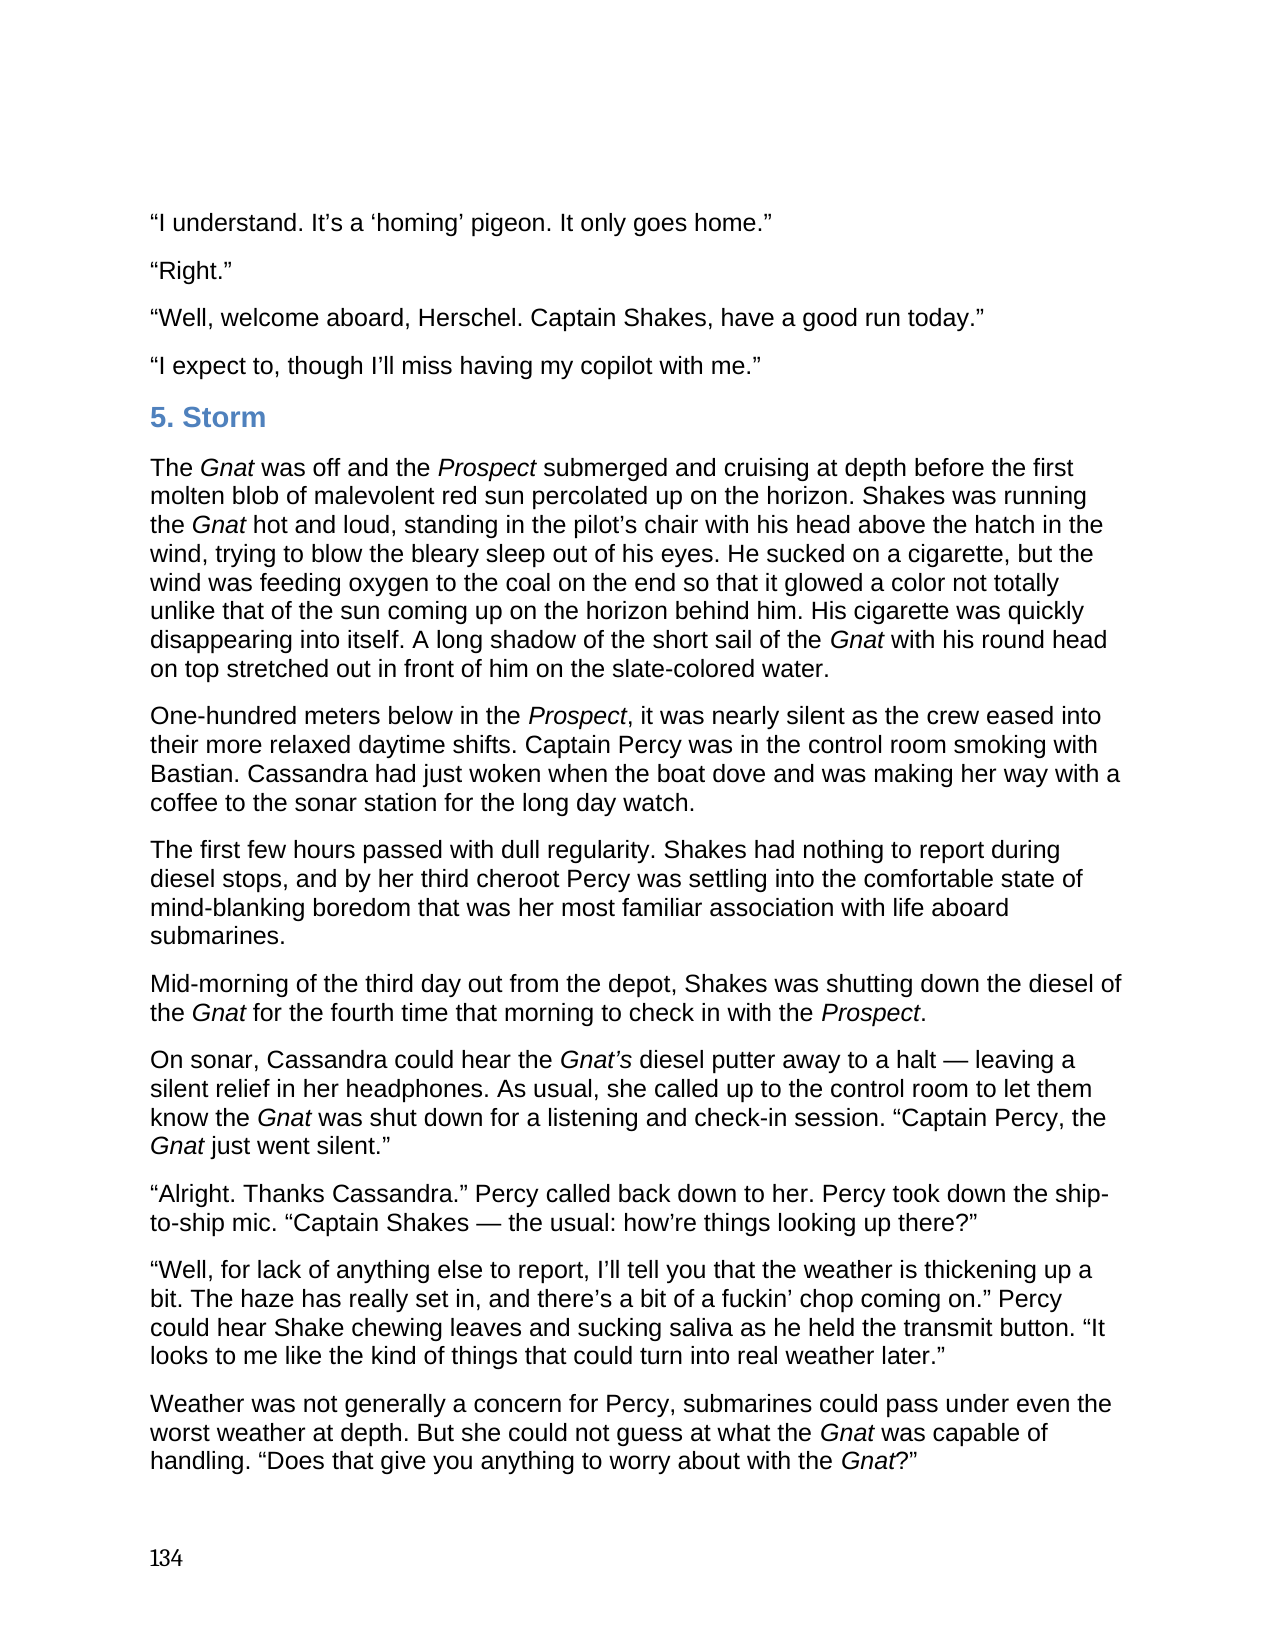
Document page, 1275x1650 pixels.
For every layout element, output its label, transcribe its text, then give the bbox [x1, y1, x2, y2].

text The Gnat was off and the Prospect submerged and cruising at depth before the first molten blob of malevolent red sun percolated up on the horizon. Shakes was running the Gnat hot and loud, standing in the pilot’s chair with his head above the hatch in the wind, trying to blow the bleary sleep out of his eyes. He sucked on a cigarette, but the wind was feeding oxygen to the coal on the end so that it glowed a color not totally unlike that of the sun coming up on the horizon behind him. His cigarette was quickly disappearing into itself. A long shadow of the short sail of the Gnat with his round head on top stretched out in front of him on the slate-colored water. [150, 453, 1125, 683]
text One-hundred meters below in the Prospect, it was nearly silent as the crew eased into their more relaxed daytime shifts. Captain Percy was in the control room smoking with Bastian. Cassandra had just woken when the boat dove and was making her way with a coffee to the sonar station for the long day watch. [150, 701, 1125, 816]
text “Right.” [150, 256, 1125, 284]
text “Alright. Thanks Cassandra.” Percy called back down to her. Percy took down the ship-to-ship mic. “Captain Shakes — the usual: how’re things looking up there?” [150, 1179, 1125, 1236]
text Weather was not generally a concern for Percy, submarines could pass under even the worst weather at depth. But she could not guess at what the Gnat was capable of handling. “Does that give you anything to worry about with the Gnat?” [150, 1389, 1125, 1475]
text On sonar, Cassandra could hear the Gnat’s diesel putter away to a halt — leaving a silent relief in her headphones. As usual, she called up to the control room to let them know the Gnat was shut down for a listening and check-in session. “Captain Percy, the Gnat just went silent.” [150, 1045, 1125, 1160]
subtitle 5. Storm [150, 400, 1125, 434]
text “Well, welcome aboard, Herschel. Captain Shakes, have a good run today.” [150, 303, 1125, 332]
text The first few hours passed with dull regularity. Shakes had nothing to report during diesel stops, and by her third cheroot Percy was settling into the comfortable state of mind-blanking boredom that was her most familiar association with life aboard submarines. [150, 835, 1125, 950]
text Mid-morning of the third day out from the depot, Shakes was shutting down the diesel of the Gnat for the fourth time that morning to check in with the Prospect. [150, 969, 1125, 1026]
text “I understand. It’s a ‘homing’ pigeon. It only goes home.” [150, 208, 1125, 237]
text “Well, for lack of anything else to report, I’ll tell you that the weather is thickening up a bit. The haze has really set in, and there’s a bit of a fuckin’ chop coming on.” Percy could hear Shake chewing leaves and sucking saliva as he held the transmit button. “It looks to me like the kind of things that could turn into real weather later.” [150, 1255, 1125, 1370]
text “I expect to, though I’ll miss having my copilot with me.” [150, 351, 1125, 379]
